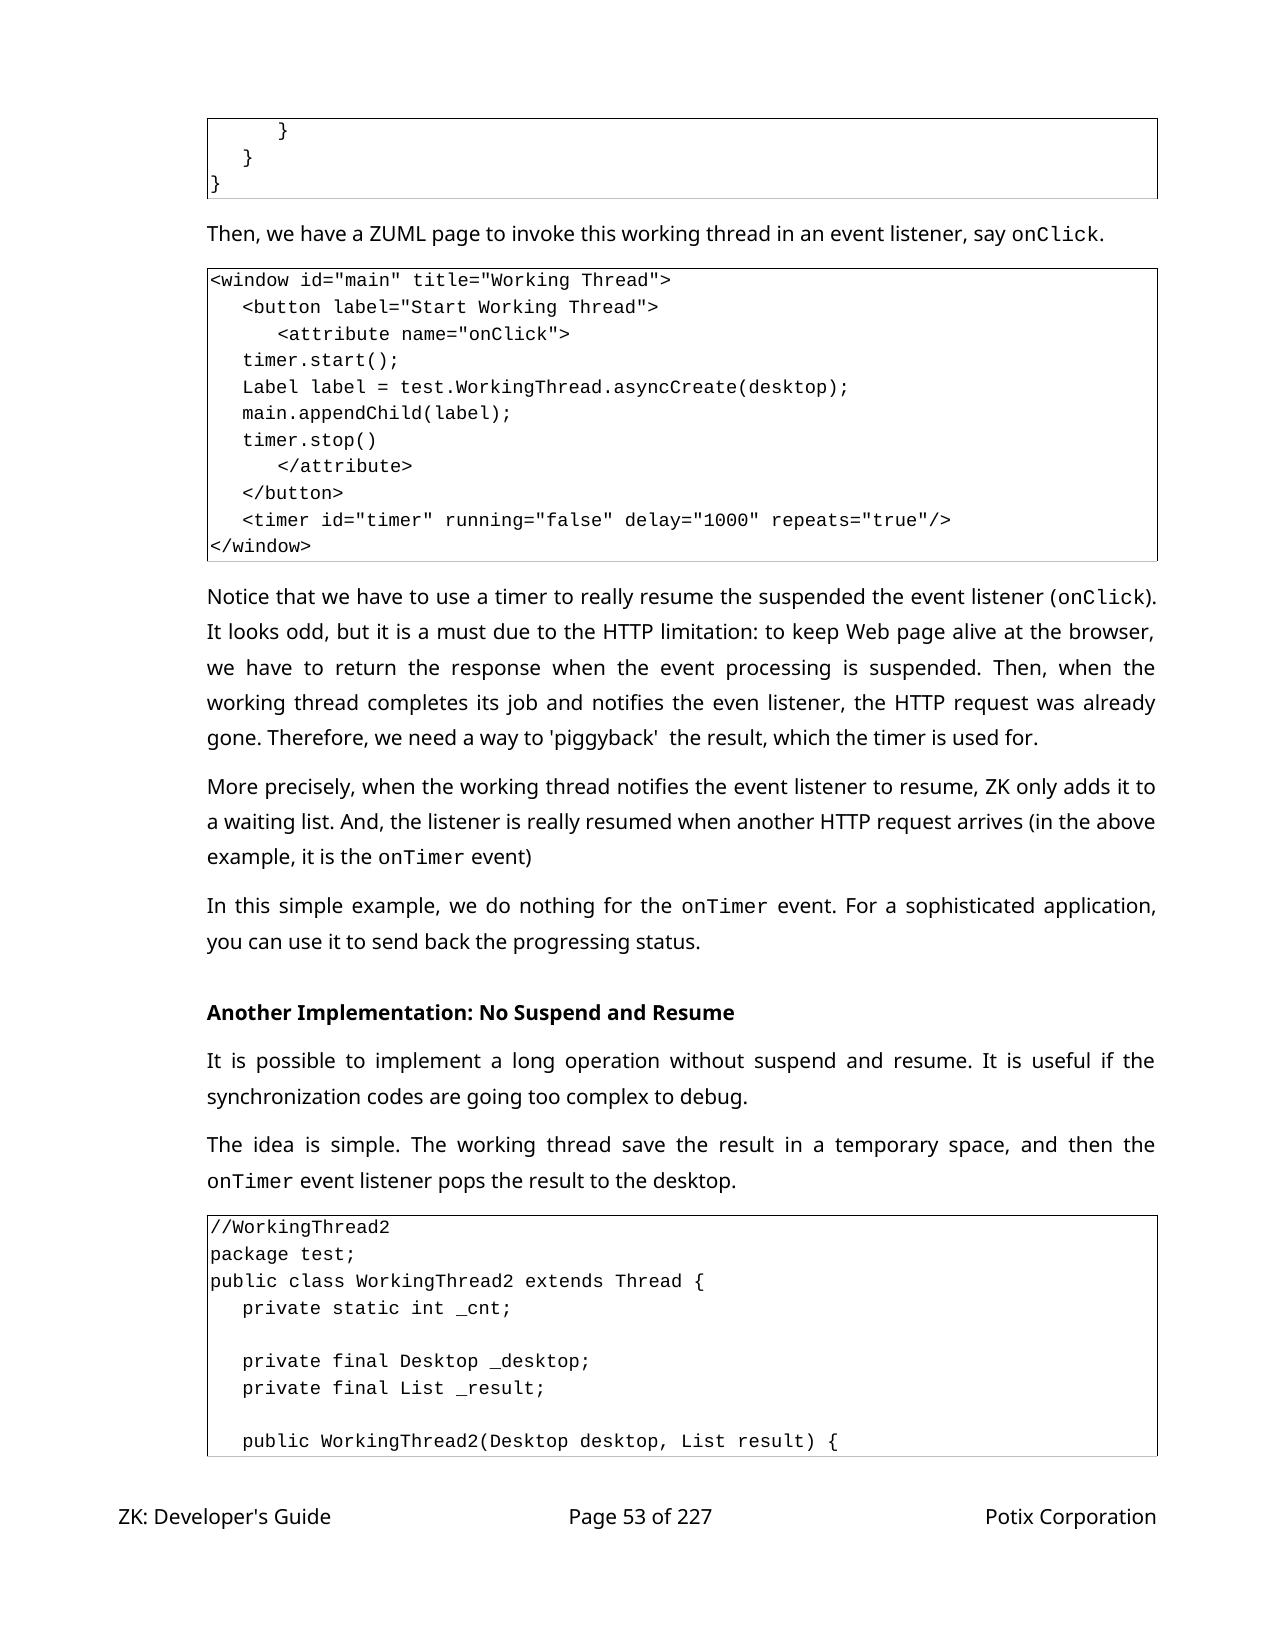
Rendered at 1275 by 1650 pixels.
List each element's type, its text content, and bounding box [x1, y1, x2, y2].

text It is possible to implement a long operation without suspend and resume. It is useful if the synchronization codes are going too complex to debug. [207, 1047, 1157, 1110]
text //WorkingThread2 [208, 1216, 1157, 1239]
text package test; [208, 1242, 1157, 1266]
text More precisely, when the working thread notifies the event listener to resume, ZK only adds it to a waiting list. And, the listener is really resumed when another HTTP request arrives (in the above example, it is the onTimer event) [207, 772, 1157, 871]
text <window id="main" title="Working Thread"> <button label="Start Working Thread"> <attribute name="onClick"> timer.start(); Label label = test.WorkingThread.asyncCreate(desktop); main.appendChild(label); timer.stop() </attribute> </button> <timer id="timer" running="false" delay="1000" repeats="true"/> </window> [208, 269, 1157, 561]
text Notice that we have to use a timer to really resume the suspended the event listener (onClick). It looks odd, but it is a must due to the HTTP limitation: to keep Web page alive at the browser, we have to return the response when the event processing is suspended. Then, when the working thread completes its job and notifies the even listener, the HTTP request was already gone. Therefore, we need a way to 'piggyback' the result, which the timer is used for. [207, 582, 1157, 751]
text In this simple example, we do nothing for the onTimer event. For a sophisticated application, you can use it to send back the progressing status. [207, 891, 1157, 955]
subtitle Another Implementation: No Suspend and Resume [207, 998, 1157, 1026]
text public class WorkingThread2 extends Thread { private static int _cnt; private final Desktop _desktop; private final List _result; public WorkingThread2(Desktop desktop, List result) { [208, 1269, 1157, 1456]
text Then, we have a ZUML page to invoke this working thread in an event listener, say onClick. [207, 219, 1157, 248]
text } } } [208, 119, 1157, 198]
text The idea is simple. The working thread save the result in a temporary space, and then the onTimer event listener pops the result to the desktop. [207, 1131, 1157, 1194]
